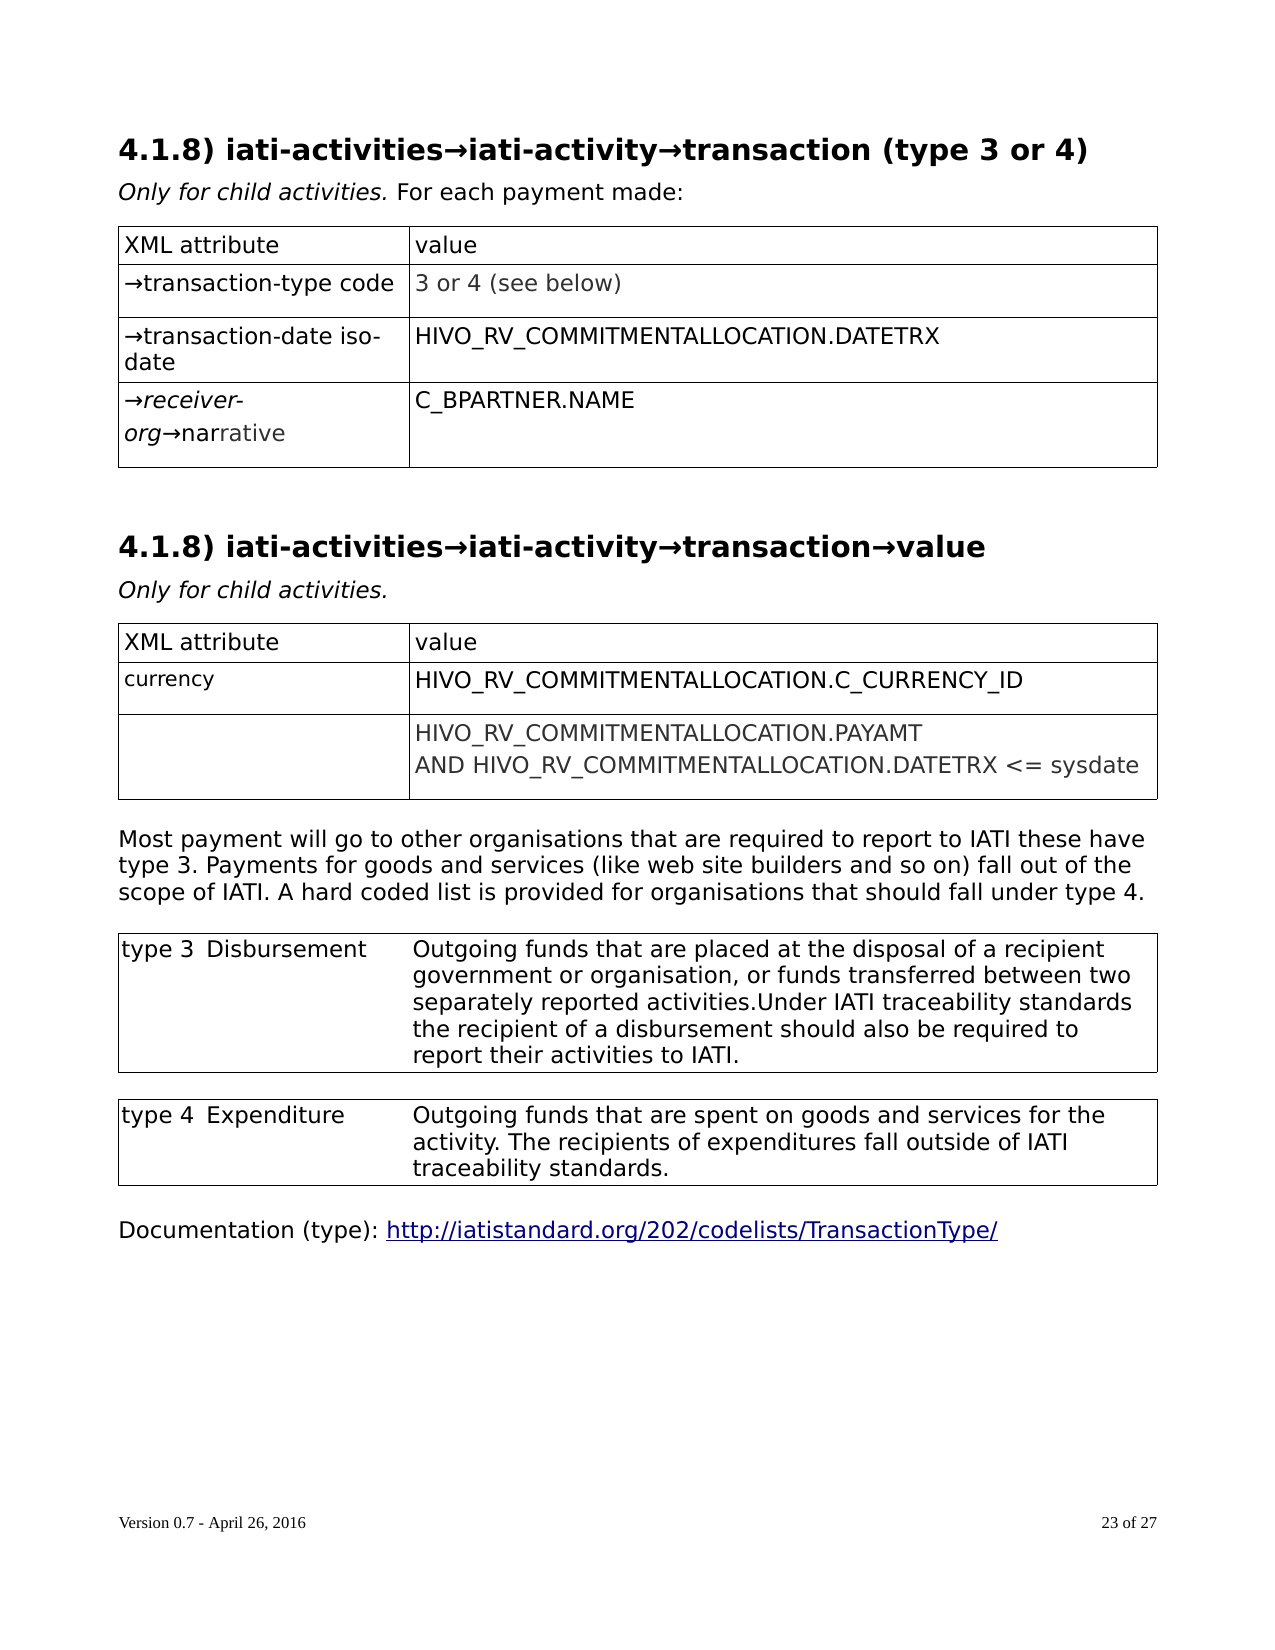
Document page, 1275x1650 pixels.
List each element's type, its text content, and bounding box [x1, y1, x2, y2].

table_cell 3 or 4 (see below) [410, 265, 1157, 317]
table_header type 3 [119, 934, 203, 1072]
text Only for child activities. [118, 577, 1157, 603]
table_cell HIVO_RV_COMMITMENTALLOCATION.PAYAMT AND HIVO_RV_COMMITMENTALLOCATION.DATETRX <= sysdate [410, 715, 1157, 799]
table_cell HIVO_RV_COMMITMENTALLOCATION.DATETRX [410, 318, 1157, 382]
table_cell →transaction-type code [119, 265, 409, 317]
table_header Disbursement [203, 934, 409, 1072]
table_cell currency [119, 663, 409, 714]
table_header value [410, 227, 1157, 264]
table_header Outgoing funds that are spent on goods and services for the activity. The recipients of expenditures fall outside of IATI traceability standards. [409, 1100, 1157, 1185]
table_header XML attribute [119, 227, 409, 264]
text Most payment will go to other organisations that are required to report to IATI these have type 3. Payments for goods and services (like web site builders and so on) fall out of the scope of IATI. A hard coded list is provided for organisations that should fall under type 4. [118, 826, 1157, 906]
text Only for child activities. For each payment made: [118, 179, 1157, 206]
subtitle 4.1.8) iati-activities→iati-activity→transaction (type 3 or 4) [118, 133, 1157, 167]
subtitle 4.1.8) iati-activities→iati-activity→transaction→value [118, 530, 1157, 564]
table_cell C_BPARTNER.NAME [410, 383, 1157, 467]
table_cell HIVO_RV_COMMITMENTALLOCATION.C_CURRENCY_ID [410, 663, 1157, 714]
table_header value [410, 624, 1157, 662]
table_header Outgoing funds that are placed at the disposal of a recipient government or organisation, or funds transferred between two separately reported activities.Under IATI traceability standards the recipient of a disbursement should also be required to report their activities to IATI. [409, 934, 1157, 1072]
table_cell →transaction-date iso-date [119, 318, 409, 382]
text Documentation (type): http://iatistandard.org/202/codelists/TransactionType/ [118, 1186, 1157, 1244]
table_cell [119, 715, 409, 799]
table_header type 4 [119, 1100, 203, 1185]
table_header Expenditure [203, 1100, 409, 1185]
table_cell →receiver-org→narrative [119, 383, 409, 467]
table_header XML attribute [119, 624, 409, 662]
